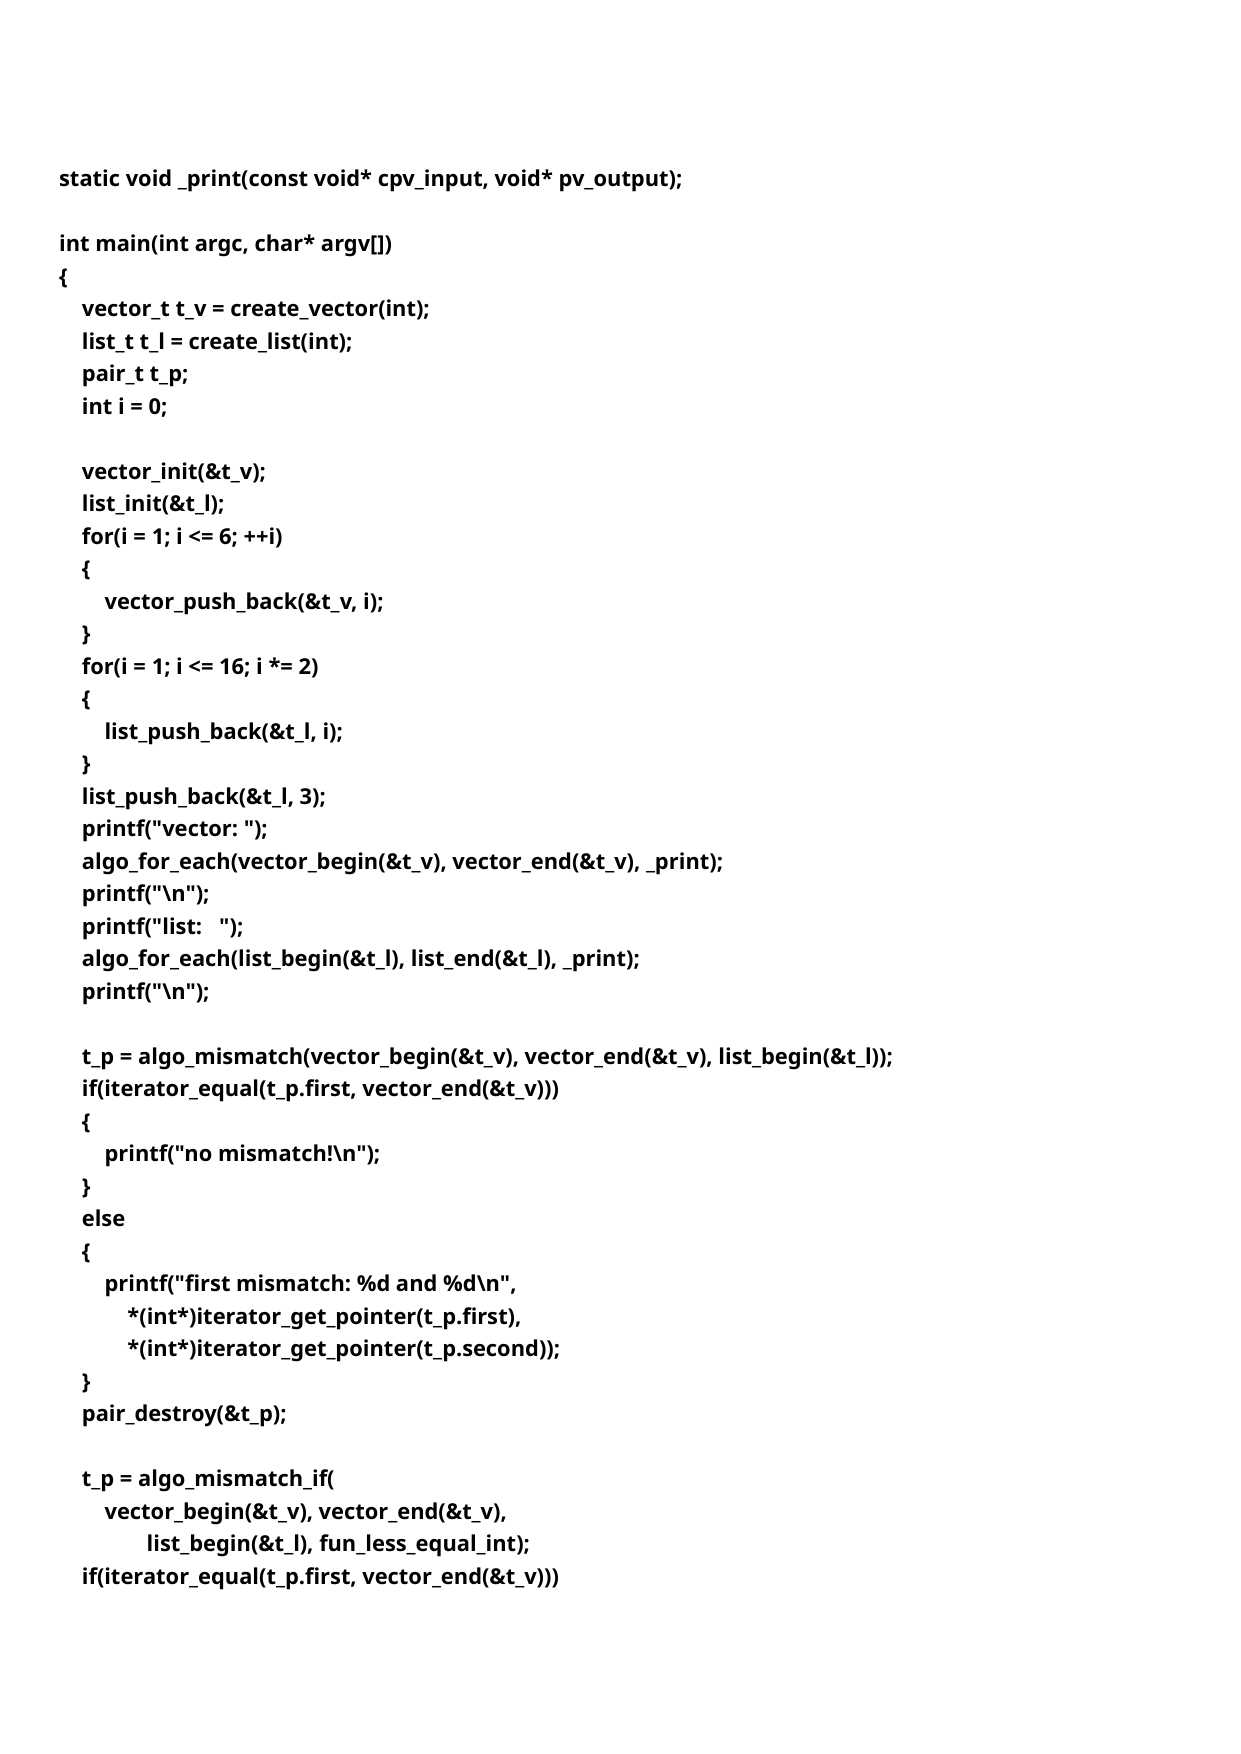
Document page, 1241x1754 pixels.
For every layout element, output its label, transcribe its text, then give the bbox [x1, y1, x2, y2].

text } [59, 1169, 1181, 1202]
text else [59, 1202, 1181, 1234]
text for(i = 1; i <= 16; i *= 2) [59, 649, 1181, 682]
text vector_push_back(&t_v, i); [59, 584, 1181, 617]
text printf("list: "); [59, 909, 1181, 942]
text vector_begin(&t_v), vector_end(&t_v), [59, 1494, 1181, 1527]
text int i = 0; [59, 389, 1181, 422]
text for(i = 1; i <= 6; ++i) [59, 519, 1181, 552]
text list_push_back(&t_l, i); [59, 714, 1181, 747]
text algo_for_each(vector_begin(&t_v), vector_end(&t_v), _print); [59, 844, 1181, 877]
text t_p = algo_mismatch(vector_begin(&t_v), vector_end(&t_v), list_begin(&t_l)); [59, 1039, 1181, 1072]
text list_t t_l = create_list(int); [59, 324, 1181, 357]
text { [59, 682, 1181, 714]
text if(iterator_equal(t_p.first, vector_end(&t_v))) [59, 1559, 1181, 1592]
text list_init(&t_l); [59, 487, 1181, 519]
text { [59, 259, 1181, 292]
text printf("no mismatch!\n"); [59, 1137, 1181, 1169]
text { [59, 1234, 1181, 1267]
text } [59, 1364, 1181, 1397]
text } [59, 617, 1181, 649]
text t_p = algo_mismatch_if( [59, 1462, 1181, 1494]
text algo_for_each(list_begin(&t_l), list_end(&t_l), _print); [59, 942, 1181, 974]
text } [59, 747, 1181, 779]
text printf("\n"); [59, 877, 1181, 909]
text static void _print(const void* cpv_input, void* pv_output); [59, 162, 1181, 194]
text { [59, 552, 1181, 584]
text *(int*)iterator_get_pointer(t_p.second)); [59, 1332, 1181, 1364]
text vector_init(&t_v); [59, 454, 1181, 487]
text printf("first mismatch: %d and %d\n", [59, 1267, 1181, 1299]
text list_begin(&t_l), fun_less_equal_int); [103, 1527, 1181, 1559]
text int main(int argc, char* argv[]) [59, 227, 1181, 259]
text list_push_back(&t_l, 3); [59, 779, 1181, 812]
text if(iterator_equal(t_p.first, vector_end(&t_v))) [59, 1072, 1181, 1104]
text pair_t t_p; [59, 357, 1181, 389]
text printf("vector: "); [59, 812, 1181, 844]
text pair_destroy(&t_p); [59, 1397, 1181, 1429]
text *(int*)iterator_get_pointer(t_p.first), [59, 1299, 1181, 1332]
text vector_t t_v = create_vector(int); [59, 292, 1181, 324]
text printf("\n"); [59, 974, 1181, 1007]
text { [59, 1104, 1181, 1137]
